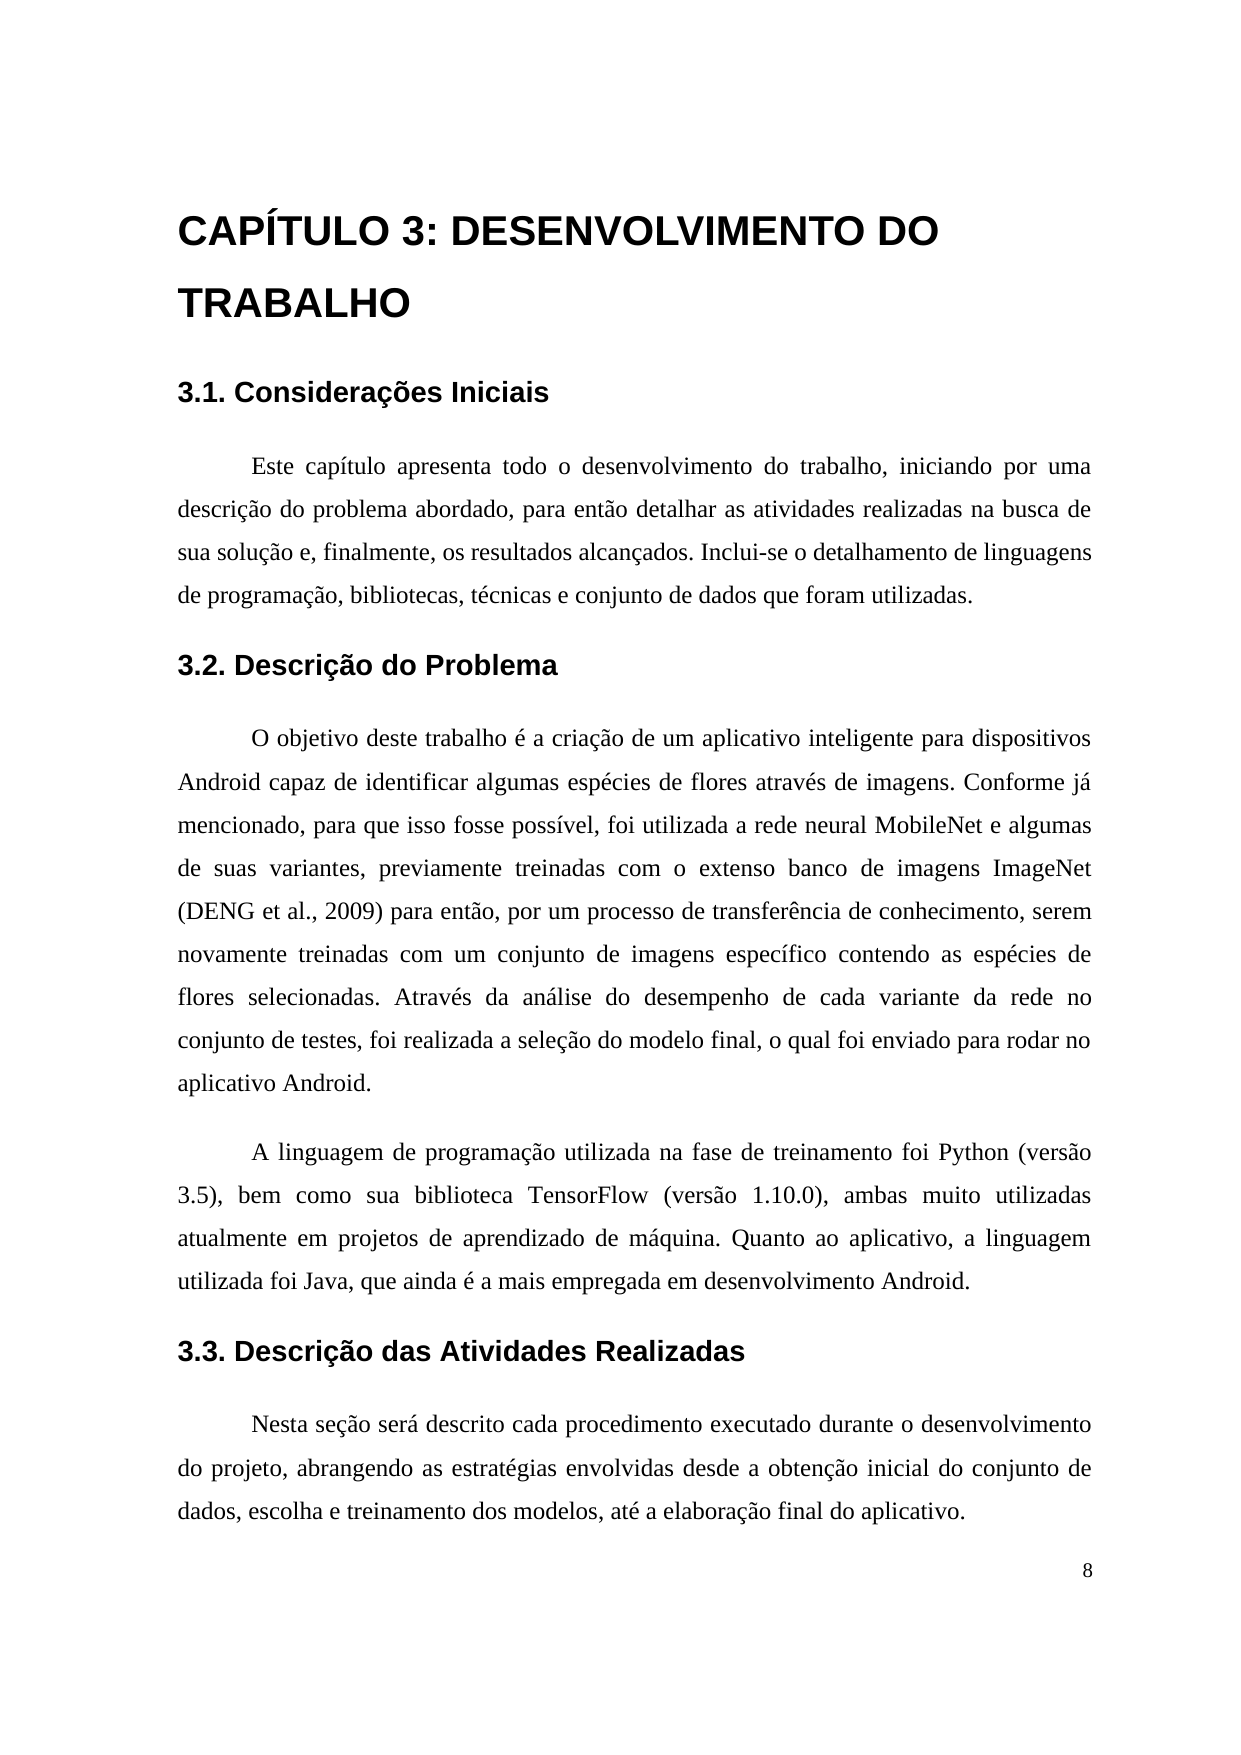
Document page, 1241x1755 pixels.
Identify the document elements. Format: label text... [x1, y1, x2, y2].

subtitle 3.3. Descrição das Atividades Realizadas [177, 1334, 1093, 1368]
text O objetivo deste trabalho é a criação de um aplicativo inteligente para dispositivos Android capaz de identificar algumas espécies de flores através de imagens. Conforme já mencionado, para que isso fosse possível, foi utilizada a rede neural MobileNet e algumas de suas variantes, previamente treinadas com o extenso banco de imagens ImageNet (DENG et al., 2009) para então, por um processo de transferência de conhecimento, serem novamente treinadas com um conjunto de imagens específico contendo as espécies de flores selecionadas. Através da análise do desempenho de cada variante da rede no conjunto de testes, foi realizada a seleção do modelo final, o qual foi enviado para rodar no aplicativo Android. [177, 723, 1093, 1097]
text Este capítulo apresenta todo o desenvolvimento do trabalho, iniciando por uma descrição do problema abordado, para então detalhar as atividades realizadas na busca de sua solução e, finalmente, os resultados alcançados. Inclui-se o detalhamento de linguagens de programação, bibliotecas, técnicas e conjunto de dados que foram utilizadas. [177, 451, 1093, 609]
subtitle CAPÍTULO 3: DESENVOLVIMENTO DO TRABALHO [177, 207, 1093, 326]
subtitle 3.2. Descrição do Problema [177, 648, 1093, 682]
text Nesta seção será descrito cada procedimento executado durante o desenvolvimento do projeto, abrangendo as estratégias envolvidas desde a obtenção inicial do conjunto de dados, escolha e treinamento dos modelos, até a elaboração final do aplicativo. [177, 1409, 1093, 1524]
subtitle 3.1. Considerações Iniciais [177, 375, 1093, 409]
text A linguagem de programação utilizada na fase de treinamento foi Python (versão 3.5), bem como sua biblioteca TensorFlow (versão 1.10.0), ambas muito utilizadas atualmente em projetos de aprendizado de máquina. Quanto ao aplicativo, a linguagem utilizada foi Java, que ainda é a mais empregada em desenvolvimento Android. [177, 1137, 1093, 1295]
